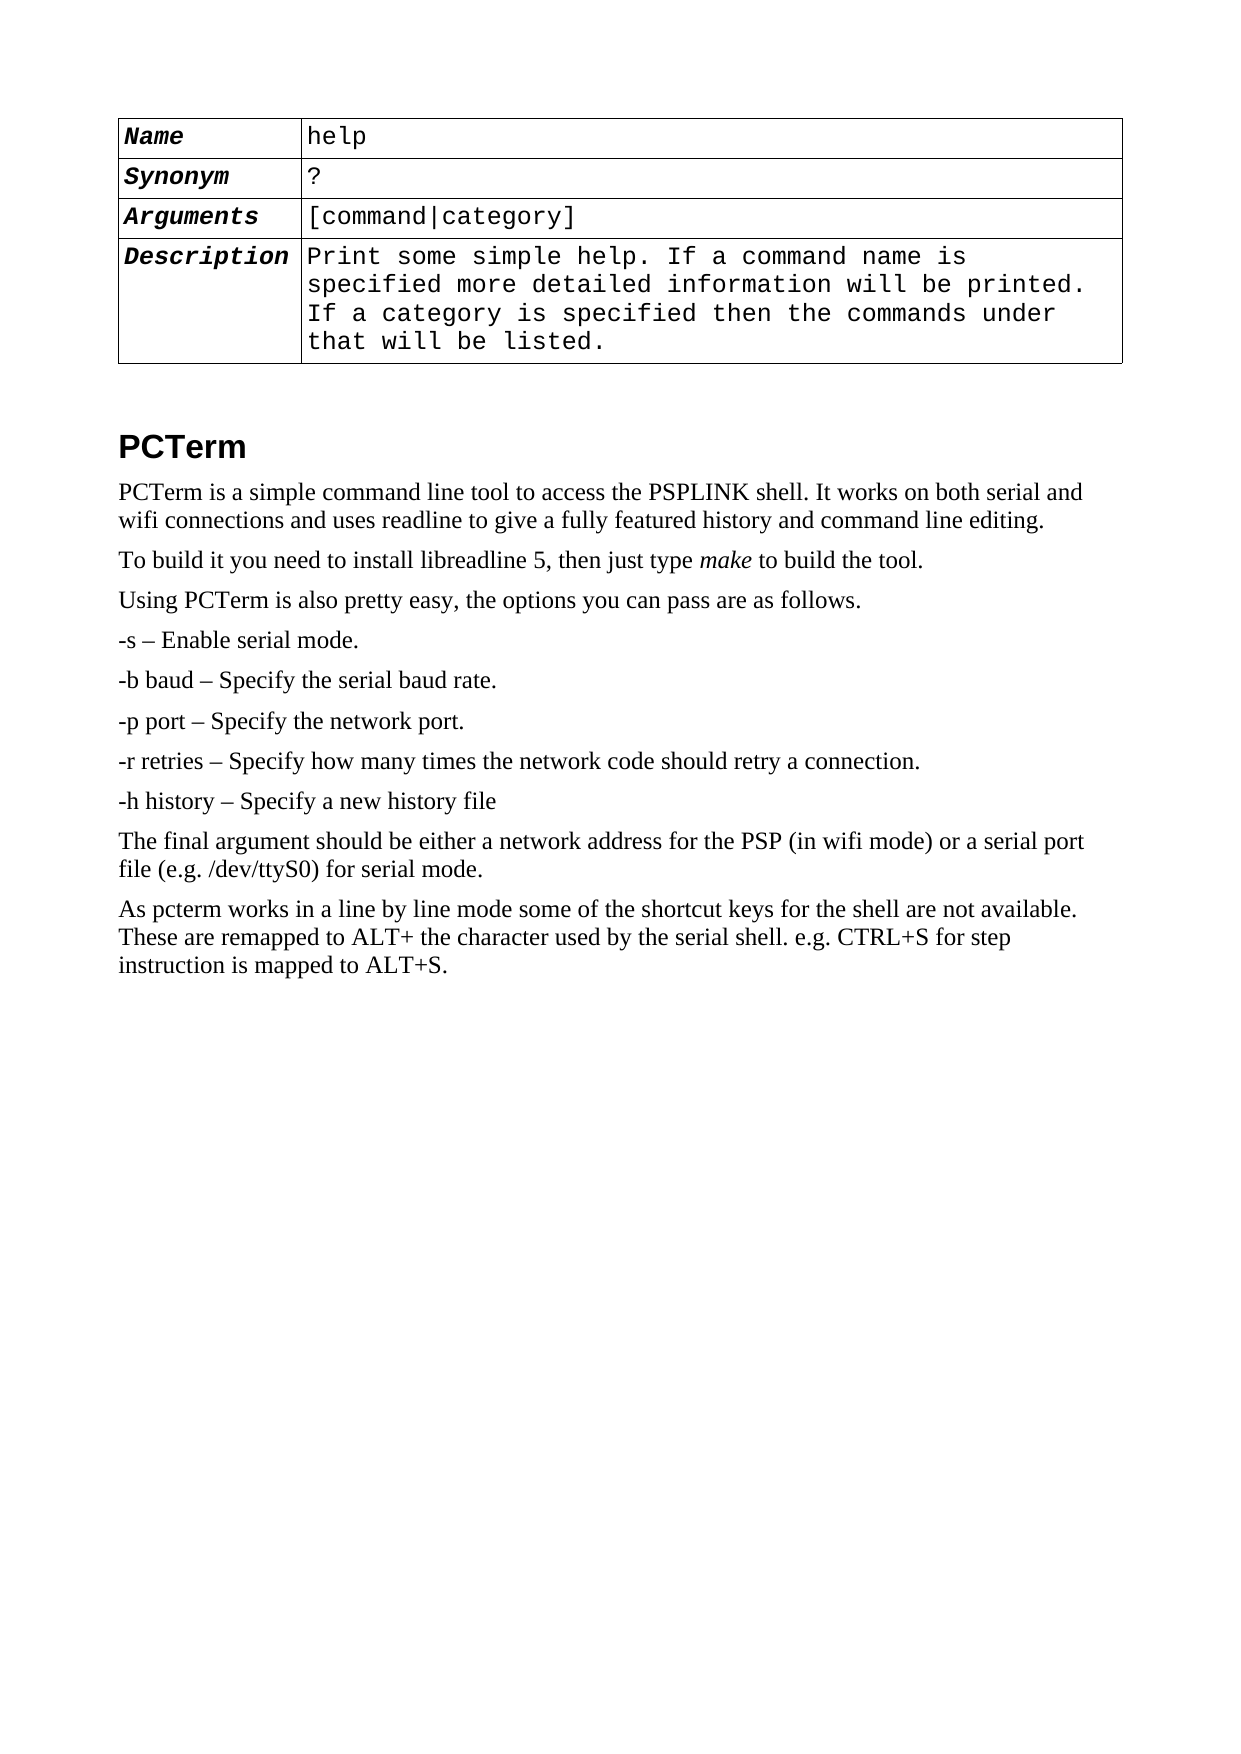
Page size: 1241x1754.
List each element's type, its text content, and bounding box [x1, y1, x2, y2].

table_cell Name [119, 119, 301, 158]
table_cell Synonym [119, 159, 301, 198]
table_cell Description [119, 239, 301, 363]
text The final argument should be either a network address for the PSP (in wifi mode) or a serial port file (e.g. /dev/ttyS0) for serial mode. [118, 827, 1122, 883]
table_cell Arguments [119, 199, 301, 238]
text To build it you need to install libreadline 5, then just type make to build the tool. [118, 546, 1122, 574]
text -b baud – Specify the serial baud rate. [118, 667, 1122, 694]
text -h history – Specify a new history file [118, 787, 1122, 815]
table_cell [command|category] [302, 199, 1122, 238]
subtitle PCTerm [118, 428, 1122, 466]
table_cell ? [302, 159, 1122, 198]
text -s – Enable serial mode. [118, 626, 1122, 654]
text Using PCTerm is also pretty easy, the options you can pass are as follows. [118, 586, 1122, 614]
table_cell Print some simple help. If a command name is specified more detailed information will be printed. If a category is specified then the commands under that will be listed. [302, 239, 1122, 363]
text -p port – Specify the network port. [118, 707, 1122, 734]
table_cell help [302, 119, 1122, 158]
text As pcterm works in a line by line mode some of the shortcut keys for the shell are not available. These are remapped to ALT+ the character used by the serial shell. e.g. CTRL+S for step instruction is mapped to ALT+S. [118, 895, 1122, 978]
text PCTerm is a simple command line tool to access the PSPLINK shell. It works on both serial and wifi connections and uses readline to give a fully featured history and command line editing. [118, 478, 1122, 533]
text -r retries – Specify how many times the network code should retry a connection. [118, 747, 1122, 775]
